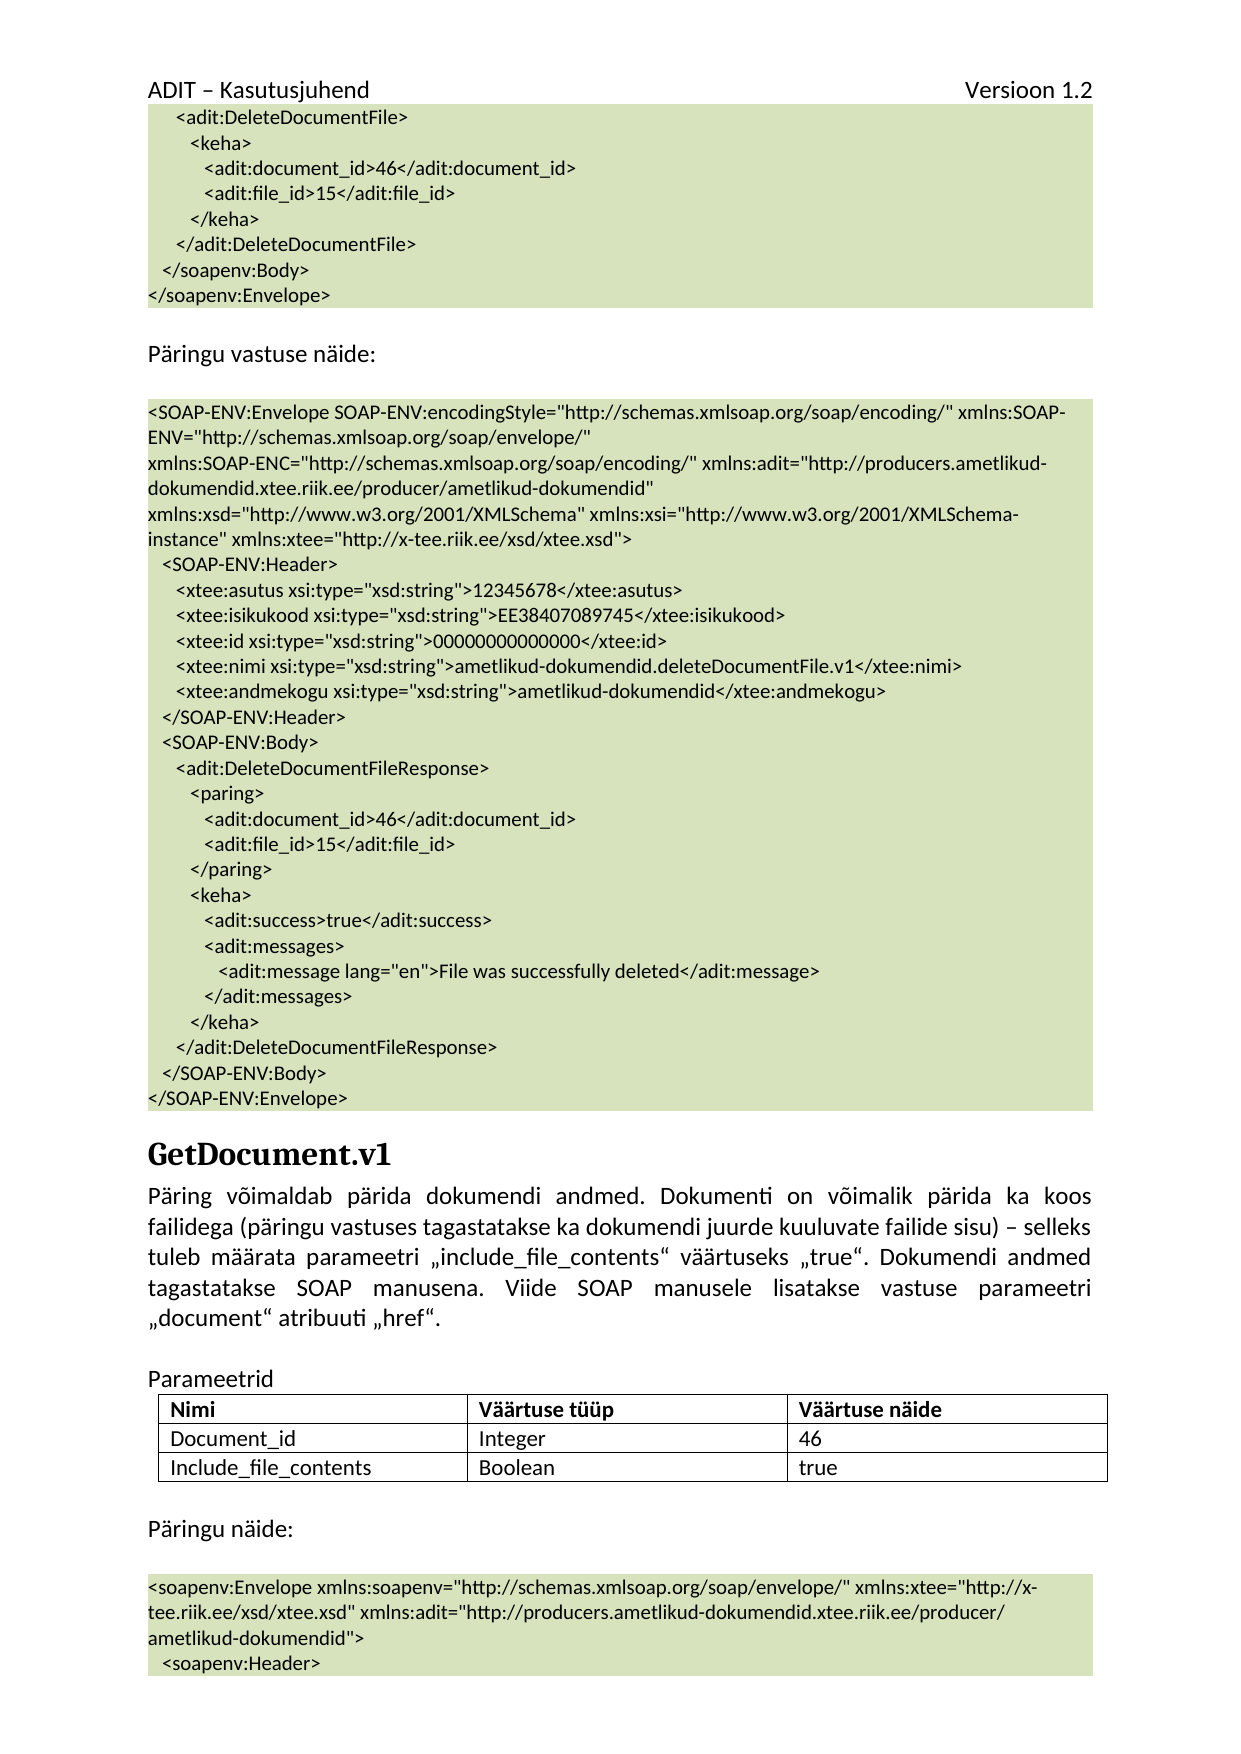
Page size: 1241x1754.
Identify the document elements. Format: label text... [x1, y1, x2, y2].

text </SOAP-ENV:Header> [148, 704, 1093, 729]
text <xtee:isikukood xsi:type="xsd:string">EE38407089745</xtee:isikukood> [148, 602, 1093, 628]
text <xtee:id xsi:type="xsd:string">00000000000000</xtee:id> [148, 628, 1093, 653]
text <adit:DeleteDocumentFile> [148, 104, 1093, 130]
text <adit:document_id>46</adit:document_id> [148, 155, 1093, 181]
text </paring> [148, 857, 1093, 882]
text <keha> [148, 882, 1093, 907]
table_header Väärtuse näide [788, 1395, 1107, 1423]
text <xtee:nimi xsi:type="xsd:string">ametlikud-dokumendid.deleteDocumentFile.v1</xtee:nimi> [148, 653, 1093, 679]
text <SOAP-ENV:Header> [148, 552, 1093, 577]
text <adit:success>true</adit:success> [148, 907, 1093, 933]
text <adit:document_id>46</adit:document_id> [148, 806, 1093, 831]
table_cell Include_file_contents [159, 1453, 467, 1481]
text <soapenv:Envelope xmlns:soapenv="http://schemas.xmlsoap.org/soap/envelope/" xmlns:xtee="http://x-tee.riik.ee/xsd/xtee.xsd" xmlns:adit="http://producers.ametlikud-dokumendid.xtee.riik.ee/producer/ametlikud-dokumendid"> [148, 1574, 1093, 1650]
text </SOAP-ENV:Envelope> [148, 1085, 1093, 1111]
text </keha> [148, 206, 1093, 231]
text Parameetrid [148, 1363, 1093, 1394]
text </SOAP-ENV:Body> [148, 1060, 1093, 1085]
text </adit:messages> [148, 984, 1093, 1009]
subtitle GetDocument.v1 [148, 1136, 1093, 1174]
table_header Nimi [159, 1395, 467, 1423]
text <soapenv:Header> [148, 1650, 1093, 1676]
text </adit:DeleteDocumentFileResponse> [148, 1034, 1093, 1060]
text <SOAP-ENV:Body> [148, 729, 1093, 755]
text <xtee:asutus xsi:type="xsd:string">12345678</xtee:asutus> [148, 577, 1093, 602]
text </adit:DeleteDocumentFile> [148, 231, 1093, 257]
text </soapenv:Body> [148, 257, 1093, 282]
text </soapenv:Envelope> [148, 282, 1093, 308]
text Päring võimaldab pärida dokumendi andmed. Dokumenti on võimalik pärida ka koos failidega (päringu vastuses tagastatakse ka dokumendi juurde kuuluvate failide sisu) – selleks tuleb määrata parameetri „include_file_contents“ väärtuseks „true“. Dokumendi andmed tagastatakse SOAP manusena. Viide SOAP manusele lisatakse vastuse parameetri „document“ atribuuti „href“. [148, 1180, 1093, 1333]
text <adit:file_id>15</adit:file_id> [148, 181, 1093, 206]
text <adit:messages> [148, 933, 1093, 958]
text <adit:message lang="en">File was successfully deleted</adit:message> [148, 958, 1093, 984]
text <SOAP-ENV:Envelope SOAP-ENV:encodingStyle="http://schemas.xmlsoap.org/soap/encoding/" xmlns:SOAP-ENV="http://schemas.xmlsoap.org/soap/envelope/" xmlns:SOAP-ENC="http://schemas.xmlsoap.org/soap/encoding/" xmlns:adit="http://producers.ametlikud-dokumendid.xtee.riik.ee/producer/ametlikud-dokumendid" xmlns:xsd="http://www.w3.org/2001/XMLSchema" xmlns:xsi="http://www.w3.org/2001/XMLSchema-instance" xmlns:xtee="http://x-tee.riik.ee/xsd/xtee.xsd"> [148, 399, 1093, 552]
table_cell true [788, 1453, 1107, 1481]
text </keha> [148, 1009, 1093, 1034]
text <adit:DeleteDocumentFileResponse> [148, 755, 1093, 780]
table_cell Integer [468, 1424, 787, 1452]
text <xtee:andmekogu xsi:type="xsd:string">ametlikud-dokumendid</xtee:andmekogu> [148, 679, 1093, 704]
text <adit:file_id>15</adit:file_id> [148, 831, 1093, 857]
table_cell 46 [788, 1424, 1107, 1452]
text Päringu näide: [148, 1513, 1093, 1543]
text <paring> [148, 780, 1093, 806]
table_header Väärtuse tüüp [468, 1395, 787, 1423]
table_cell Document_id [159, 1424, 467, 1452]
table_cell Boolean [468, 1453, 787, 1481]
text Päringu vastuse näide: [148, 338, 1093, 369]
text <keha> [148, 130, 1093, 155]
